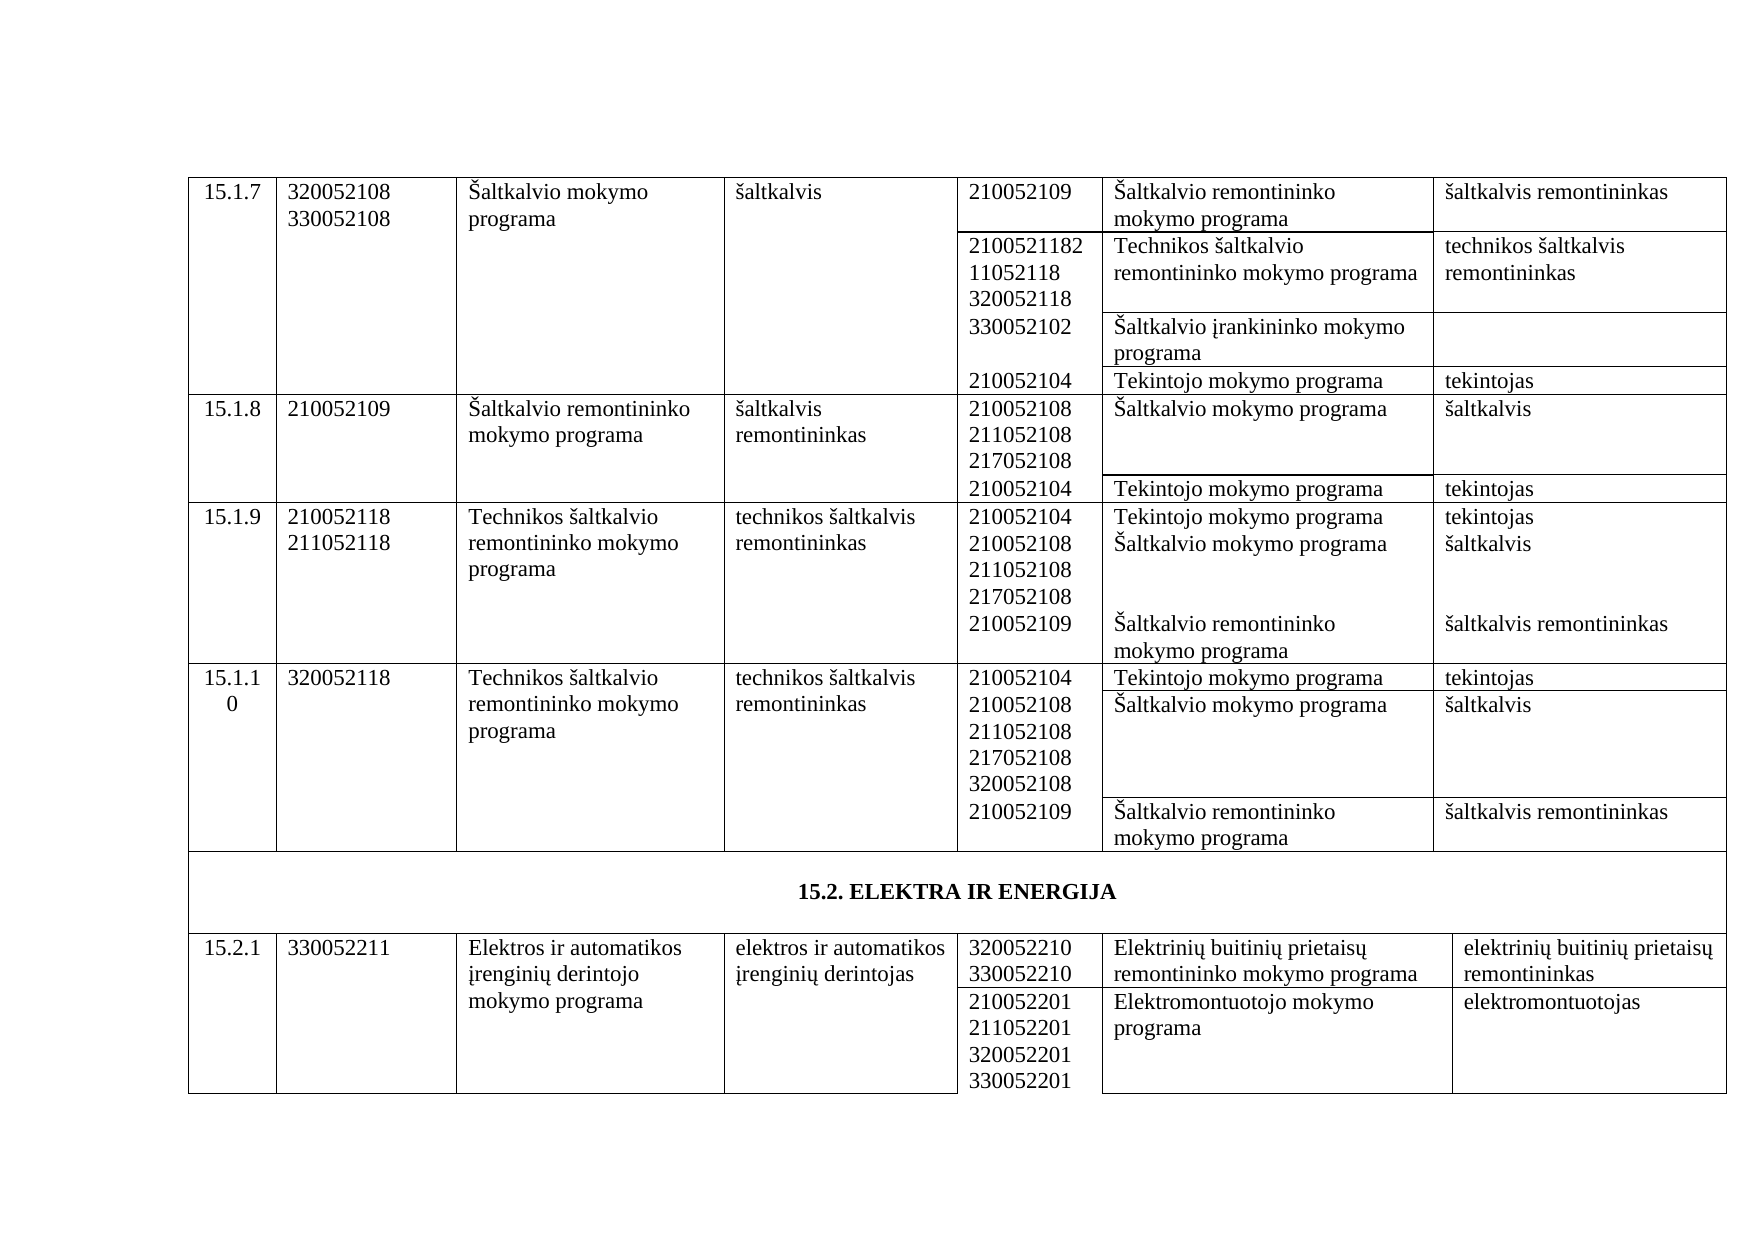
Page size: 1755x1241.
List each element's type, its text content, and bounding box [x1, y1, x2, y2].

table_cell Šaltkalvio įrankininko mokymo programa [1103, 313, 1433, 366]
table_cell 15.1.7 [189, 178, 276, 394]
table_cell Tekintojo mokymo programa [1103, 503, 1433, 529]
table_cell 210052104 [958, 503, 1102, 529]
table_cell 330052102 [958, 312, 1102, 366]
table_cell elektros ir automatikos įrenginių derintojas [725, 934, 957, 1093]
table_cell šaltkalvis [1434, 395, 1726, 474]
table_cell 330052211 [277, 934, 456, 1093]
table_cell elektrinių buitinių prietaisų remontininkas [1453, 934, 1726, 987]
table_cell 210052118 211052118 [277, 503, 456, 663]
table_cell Elektromontuotojo mokymo programa [1103, 988, 1452, 1093]
table_cell šaltkalvis [725, 178, 957, 394]
table_cell šaltkalvis remontininkas [1434, 178, 1726, 231]
table_cell 210052109 [958, 609, 1102, 663]
table_cell tekintojas [1434, 503, 1726, 529]
table_cell Technikos šaltkalvio remontininko mokymo programa [457, 503, 724, 663]
table_cell Šaltkalvio mokymo programa [1103, 395, 1433, 474]
table_cell [1434, 313, 1726, 366]
table_cell Šaltkalvio mokymo programa [457, 178, 724, 394]
table_cell 210052201 211052201 320052201 330052201 [958, 988, 1102, 1093]
table_cell 15.2. ELEKTRA IR ENERGIJA [189, 852, 1726, 933]
table_cell technikos šaltkalvis remontininkas [1434, 232, 1726, 312]
table_cell Elektros ir automatikos įrenginių derintojo mokymo programa [457, 934, 724, 1093]
table_cell tekintojas [1434, 475, 1726, 502]
table_cell Tekintojo mokymo programa [1103, 664, 1433, 690]
table_cell 210052109 [958, 178, 1102, 231]
table_cell šaltkalvis remontininkas [1434, 798, 1726, 851]
table_cell 15.1.8 [189, 395, 276, 502]
table_cell technikos šaltkalvis remontininkas [725, 503, 957, 663]
table_cell šaltkalvis [1434, 529, 1726, 609]
table_cell šaltkalvis remontininkas [725, 395, 957, 502]
table_cell 320052118 [277, 664, 456, 851]
table_cell 210052104 [958, 474, 1102, 502]
table_cell tekintojas [1434, 664, 1726, 690]
table_cell tekintojas [1434, 367, 1726, 394]
table_cell 210052104 [958, 366, 1102, 394]
table_cell Technikos šaltkalvio remontininko mokymo programa [1103, 233, 1433, 312]
table_cell šaltkalvis [1434, 691, 1726, 797]
table_cell 210052118211052118 320052118 [958, 233, 1102, 312]
table_cell Tekintojo mokymo programa [1103, 476, 1433, 502]
table_cell 320052210 330052210 [958, 934, 1102, 987]
table_cell Elektrinių buitinių prietaisų remontininko mokymo programa [1103, 934, 1452, 987]
table_cell šaltkalvis remontininkas [1434, 609, 1726, 663]
table_cell Šaltkalvio remontininko mokymo programa [1103, 609, 1433, 663]
table_cell 210052109 [958, 797, 1102, 851]
table_cell Šaltkalvio remontininko mokymo programa [457, 395, 724, 502]
table_cell 210052104 [958, 664, 1102, 690]
table_cell Šaltkalvio mokymo programa [1103, 529, 1433, 609]
table_cell Šaltkalvio mokymo programa [1103, 691, 1433, 797]
table_cell 210052109 [277, 395, 456, 502]
table_cell elektromontuotojas [1453, 988, 1726, 1093]
table_cell Šaltkalvio remontininko mokymo programa [1103, 178, 1433, 231]
table_cell Šaltkalvio remontininko mokymo programa [1103, 798, 1433, 851]
table_cell 15.2.1 [189, 934, 276, 1093]
table_cell 210052108 211052108 217052108 [958, 529, 1102, 609]
table_cell 210052108 211052108 217052108 320052108 [958, 690, 1102, 797]
table_cell Tekintojo mokymo programa [1103, 367, 1433, 394]
table_cell 15.1.10 [189, 664, 276, 851]
table_cell 210052108 211052108 217052108 [958, 395, 1102, 474]
table_cell 320052108 330052108 [277, 178, 456, 394]
table_cell 15.1.9 [189, 503, 276, 663]
table_cell Technikos šaltkalvio remontininko mokymo programa [457, 664, 724, 851]
table_cell technikos šaltkalvis remontininkas [725, 664, 957, 851]
